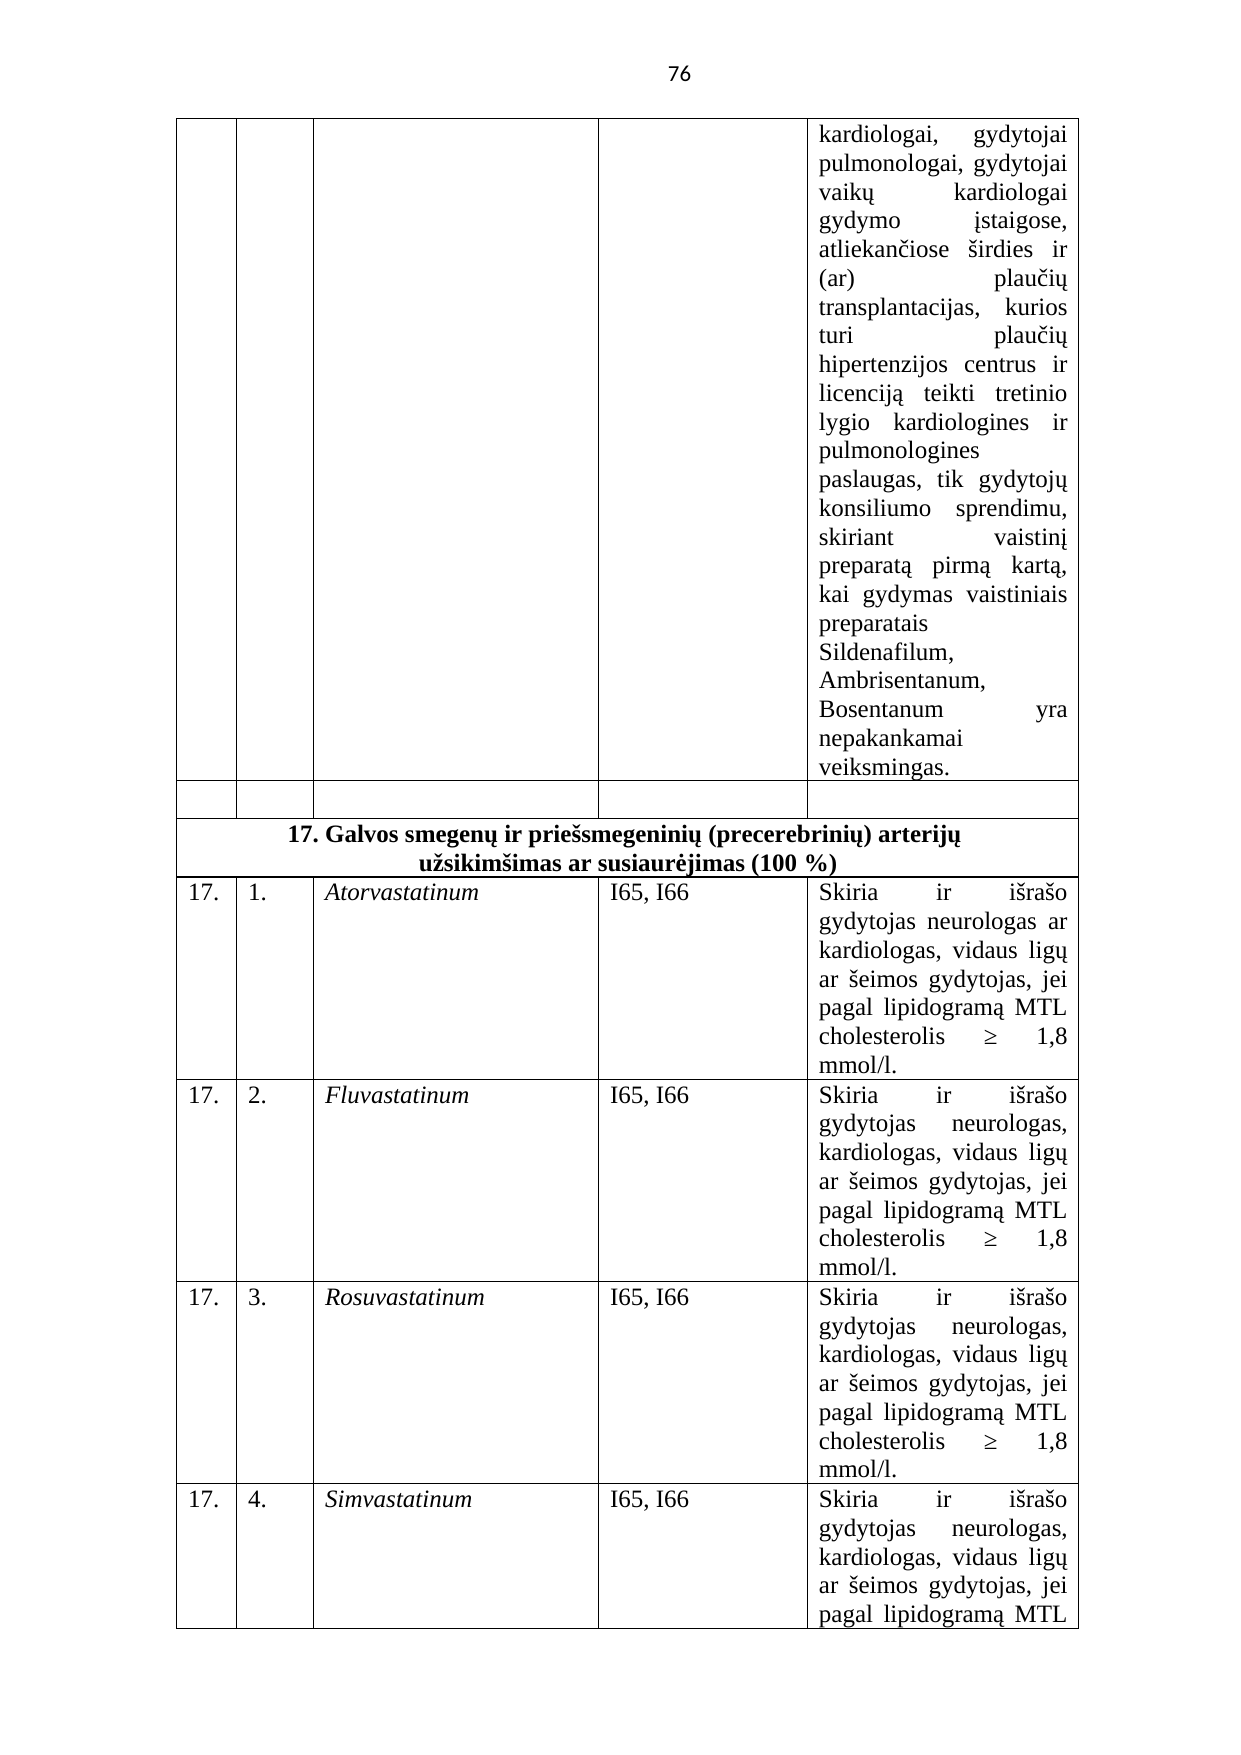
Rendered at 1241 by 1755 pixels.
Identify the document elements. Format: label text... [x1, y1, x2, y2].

table_cell [1103, 876, 1109, 1079]
table_cell [1079, 876, 1083, 1079]
table_cell [1109, 780, 1123, 818]
table_cell [1079, 780, 1083, 818]
table_cell [1084, 1483, 1088, 1628]
table_cell [1109, 1281, 1123, 1483]
table_cell 3. [237, 1282, 313, 1483]
table_cell [1079, 1281, 1083, 1483]
table_cell [1084, 876, 1088, 1079]
table_cell [1103, 1483, 1109, 1628]
table_cell [1084, 780, 1088, 818]
table_cell I65, I66 [599, 878, 807, 1079]
table_cell [1093, 1079, 1099, 1281]
table_cell [1109, 818, 1123, 876]
table_cell [1109, 1483, 1123, 1628]
table_cell [1109, 118, 1123, 780]
table_cell [1099, 1483, 1103, 1628]
table_cell [1099, 118, 1103, 780]
table_cell 17. [177, 1484, 236, 1628]
table_cell [1088, 876, 1093, 1079]
table_cell Fluvastatinum [314, 1080, 598, 1281]
table_cell [177, 119, 236, 780]
table_cell [599, 119, 807, 780]
table_cell [1088, 118, 1093, 780]
table_cell [1099, 818, 1103, 876]
table_cell [1093, 1281, 1099, 1483]
table_cell Atorvastatinum [314, 878, 598, 1079]
table_cell [1088, 1079, 1093, 1281]
table_cell 17. [177, 878, 236, 1079]
table_cell [1088, 818, 1093, 876]
table_cell [1093, 780, 1099, 818]
table_cell [1084, 1079, 1088, 1281]
table_cell [1079, 1079, 1083, 1281]
table_cell [1088, 1281, 1093, 1483]
table_cell [1079, 118, 1083, 780]
table_cell [314, 119, 598, 780]
table_cell [1093, 818, 1099, 876]
table_cell I65, I66 [599, 1080, 807, 1281]
table_cell 17. [177, 1080, 236, 1281]
table_cell 1. [237, 878, 313, 1079]
table_cell [1103, 780, 1109, 818]
table_cell [177, 781, 236, 818]
table_cell [1084, 818, 1088, 876]
table_cell [1109, 1079, 1123, 1281]
table_cell 17. [177, 1282, 236, 1483]
table_cell Skiria ir išrašo gydytojas neurologas, kardiologas, vidaus ligų ar šeimos gydytojas, jei pagal lipidogramą MTL cholesterolis ≥ 1,8 mmol/l. [808, 1282, 1078, 1483]
table_cell 17. Galvos smegenų ir priešsmegeninių (precerebrinių) arterijų užsikimšimas ar susiaurėjimas (100 %) [177, 819, 1078, 876]
table_cell I65, I66 [599, 1484, 807, 1628]
table_cell [808, 781, 1078, 818]
table_cell Skiria ir išrašo gydytojas neurologas ar kardiologas, vidaus ligų ar šeimos gydytojas, jei pagal lipidogramą MTL cholesterolis ≥ 1,8 mmol/l. [808, 878, 1078, 1079]
table_cell [1103, 1079, 1109, 1281]
table_cell [1084, 118, 1088, 780]
table_cell [1079, 1483, 1083, 1628]
table_cell [314, 781, 598, 818]
table_cell [1103, 818, 1109, 876]
table_cell [1093, 876, 1099, 1079]
table_cell [1103, 1281, 1109, 1483]
table_cell [1088, 1483, 1093, 1628]
table_cell Skiria ir išrašo gydytojas neurologas, kardiologas, vidaus ligų ar šeimos gydytojas, jei pagal lipidogramą MTL cholesterolis ≥ 1,8 mmol/l. [808, 1080, 1078, 1281]
table_cell [237, 781, 313, 818]
table_cell [1079, 818, 1083, 876]
table_cell I65, I66 [599, 1282, 807, 1483]
table_cell [1093, 1483, 1099, 1628]
table_cell Skiria ir išrašo gydytojas neurologas, kardiologas, vidaus ligų ar šeimos gydytojas, jei pagal lipidogramą MTL [808, 1484, 1078, 1628]
table_cell [1099, 1281, 1103, 1483]
table_cell [599, 781, 807, 818]
table_cell Simvastatinum [314, 1484, 598, 1628]
table_cell Rosuvastatinum [314, 1282, 598, 1483]
table_cell [1099, 780, 1103, 818]
table_cell [1109, 876, 1123, 1079]
table_cell [1093, 118, 1099, 780]
table_cell [1084, 1281, 1088, 1483]
table_cell [237, 119, 313, 780]
table_cell [1099, 876, 1103, 1079]
table_cell [1088, 780, 1093, 818]
table_cell kardiologai, gydytojai pulmonologai, gydytojai vaikų kardiologai gydymo įstaigose, atliekančiose širdies ir (ar) plaučių transplantacijas, kurios turi plaučių hipertenzijos centrus ir licenciją teikti tretinio lygio kardiologines ir pulmonologines paslaugas, tik gydytojų konsiliumo sprendimu, skiriant vaistinį preparatą pirmą kartą, kai gydymas vaistiniais preparatais Sildenafilum, Ambrisentanum, Bosentanum yra nepakankamai veiksmingas. [808, 119, 1078, 780]
table_cell 2. [237, 1080, 313, 1281]
table_cell 4. [237, 1484, 313, 1628]
table_cell [1103, 118, 1109, 780]
table_cell [1099, 1079, 1103, 1281]
